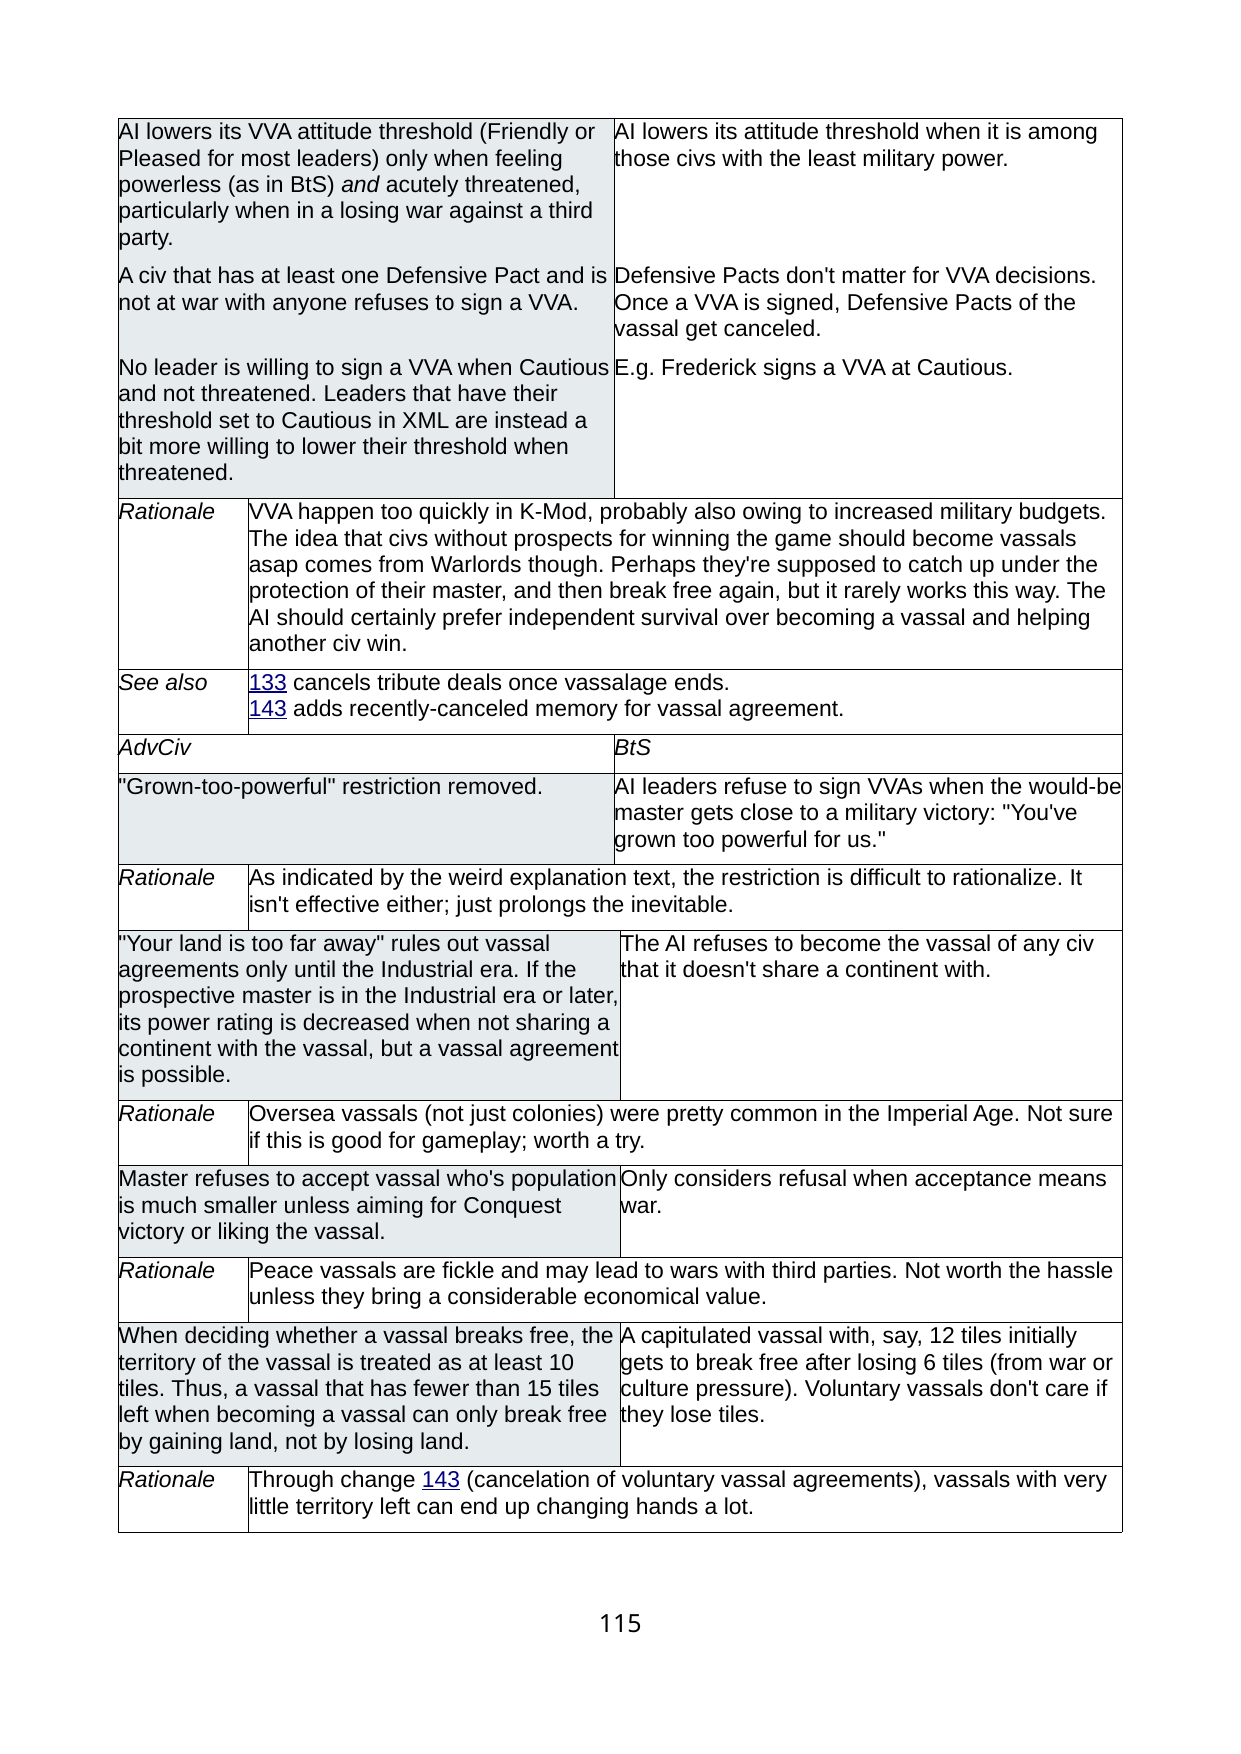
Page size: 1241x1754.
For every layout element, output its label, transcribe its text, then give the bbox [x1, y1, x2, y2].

table_cell Peace vassals are fickle and may lead to wars with third parties. Not worth the hassle unless they bring a considerable economical value. [249, 1258, 1122, 1322]
table_cell Only considers refusal when acceptance means war. [621, 1166, 1122, 1257]
table_cell AdvCiv [119, 735, 614, 773]
table_cell 133 cancels tribute deals once vassalage ends. 143 adds recently-canceled memory for vassal agreement. [249, 670, 1122, 734]
table_cell "Your land is too far away" rules out vassal agreements only until the Industrial era. If the prospective master is in the Industrial era or later, its power rating is decreased when not sharing a continent with the vassal, but a vassal agreement is possible. [119, 931, 620, 1100]
table_cell AI leaders refuse to sign VVAs when the would-be master gets close to a military victory: "You've grown too powerful for us." [615, 774, 1122, 864]
table_cell AI lowers its attitude threshold when it is among those civs with the least military power. Defensive Pacts don't matter for VVA decisions. Once a VVA is signed, Defensive Pacts of the vassal get canceled. E.g. Frederick signs a VVA at Cautious. [615, 119, 1122, 498]
table_cell Rationale [119, 1101, 248, 1165]
table_cell VVA happen too quickly in K-Mod, probably also owing to increased military budgets. The idea that civs without prospects for winning the game should become vassals asap comes from Warlords though. Perhaps they're supposed to catch up under the protection of their master, and then break free again, but it rarely works this way. The AI should certainly prefer independent survival over becoming a vassal and helping another civ win. [249, 499, 1122, 669]
table_cell Oversea vassals (not just colonies) were pretty common in the Imperial Age. Not sure if this is good for gameplay; worth a try. [249, 1101, 1122, 1165]
table_cell Master refuses to accept vassal who's population is much smaller unless aiming for Conquest victory or liking the vassal. [119, 1166, 620, 1257]
table_cell AI lowers its VVA attitude threshold (Friendly or Pleased for most leaders) only when feeling powerless (as in BtS) and acutely threatened, particularly when in a losing war against a third party. A civ that has at least one Defensive Pact and is not at war with anyone refuses to sign a VVA. No leader is willing to sign a VVA when Cautious and not threatened. Leaders that have their threshold set to Cautious in XML are instead a bit more willing to lower their threshold when threatened. [119, 119, 614, 498]
table_cell A capitulated vassal with, say, 12 tiles initially gets to break free after losing 6 tiles (from war or culture pressure). Voluntary vassals don't care if they lose tiles. [621, 1323, 1122, 1466]
table_cell BtS [615, 735, 1122, 773]
table_cell Rationale [119, 499, 248, 669]
table_cell As indicated by the weird explanation text, the restriction is difficult to rationalize. It isn't effective either; just prolongs the inevitable. [249, 865, 1122, 929]
table_cell "Grown-too-powerful" restriction removed. [119, 774, 614, 864]
table_cell When deciding whether a vassal breaks free, the territory of the vassal is treated as at least 10 tiles. Thus, a vassal that has fewer than 15 tiles left when becoming a vassal can only break free by gaining land, not by losing land. [119, 1323, 620, 1466]
table_cell Rationale [119, 865, 248, 929]
table_cell Rationale [119, 1467, 248, 1532]
table_cell The AI refuses to become the vassal of any civ that it doesn't share a continent with. [621, 931, 1122, 1100]
table_cell Through change 143 (cancelation of voluntary vassal agreements), vassals with very little territory left can end up changing hands a lot. [249, 1467, 1122, 1532]
table_cell Rationale [119, 1258, 248, 1322]
table_cell See also [119, 670, 248, 734]
